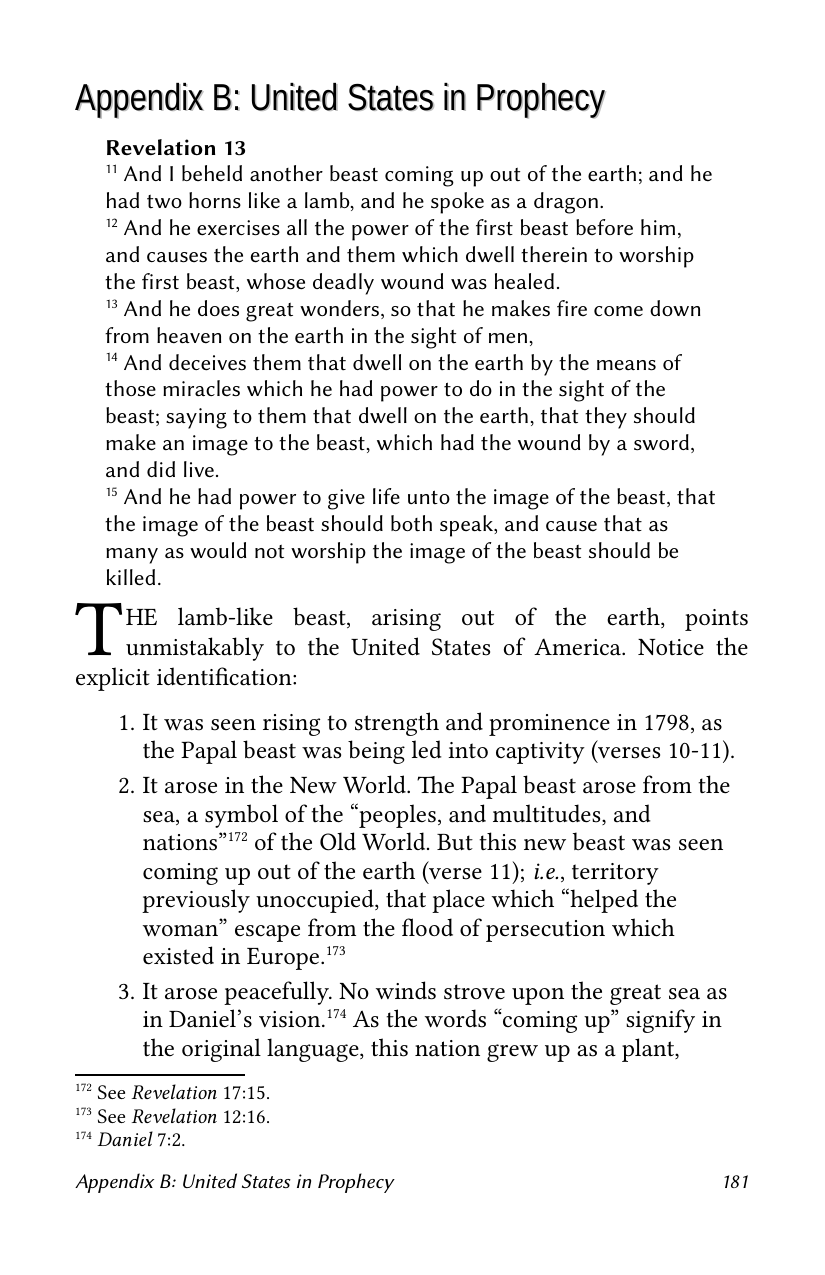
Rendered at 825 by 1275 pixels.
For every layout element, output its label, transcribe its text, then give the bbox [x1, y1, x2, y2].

text 12 And he exercises all the power of the first beast before him, and causes the earth and them which dwell therein to worship the first beast, whose deadly wound was healed. [105, 215, 720, 295]
list See Revelation 12:16. [75, 1104, 750, 1128]
text 13 And he does great wonders, so that he makes fire come down from heaven on the earth in the sight of men, [105, 296, 720, 349]
text 15 And he had power to give life unto the image of the beast, that the image of the beast should both speak, and cause that as many as would not worship the image of the beast should be killed. [105, 484, 720, 591]
text 14 And deceives them that dwell on the earth by the means of those miracles which he had power to do in the sight of the beast; saying to them that dwell on the earth, that they should make an image to the beast, which had the wound by a sword, and did live. [105, 349, 720, 483]
list See Revelation 17:15. [75, 1081, 750, 1104]
list It was seen rising to strength and prominence in 1798, as the Papal beast was being led into captivity (verses 10-11). [135, 708, 750, 765]
list It arose in the New World. The Papal beast arose from the sea, a symbol of the “peoples, and multitudes, and nations” of the Old World. But this new beast was seen coming up out of the earth (verse 11); i.e., territory previously unoccupied, that place which “helped the woman” escape from the flood of persecution which existed in Europe. [135, 771, 750, 971]
list It arose peacefully. No winds strove upon the great sea as in Daniel’s vision. As the words “coming up” signify in the original language, this nation grew up as a plant, [135, 977, 750, 1062]
text 11 And I beheld another beast coming up out of the earth; and he had two horns like a lamb, and he spoke as a dragon. [105, 161, 720, 214]
list Daniel 7:2. [75, 1128, 750, 1152]
text THE lamb-like beast, arising out of the earth, points unmistakably to the United States of America. Notice the explicit identification: [75, 603, 750, 692]
title Appendix B: United States in Prophecy [75, 75, 750, 118]
text Revelation 13 [105, 135, 750, 161]
